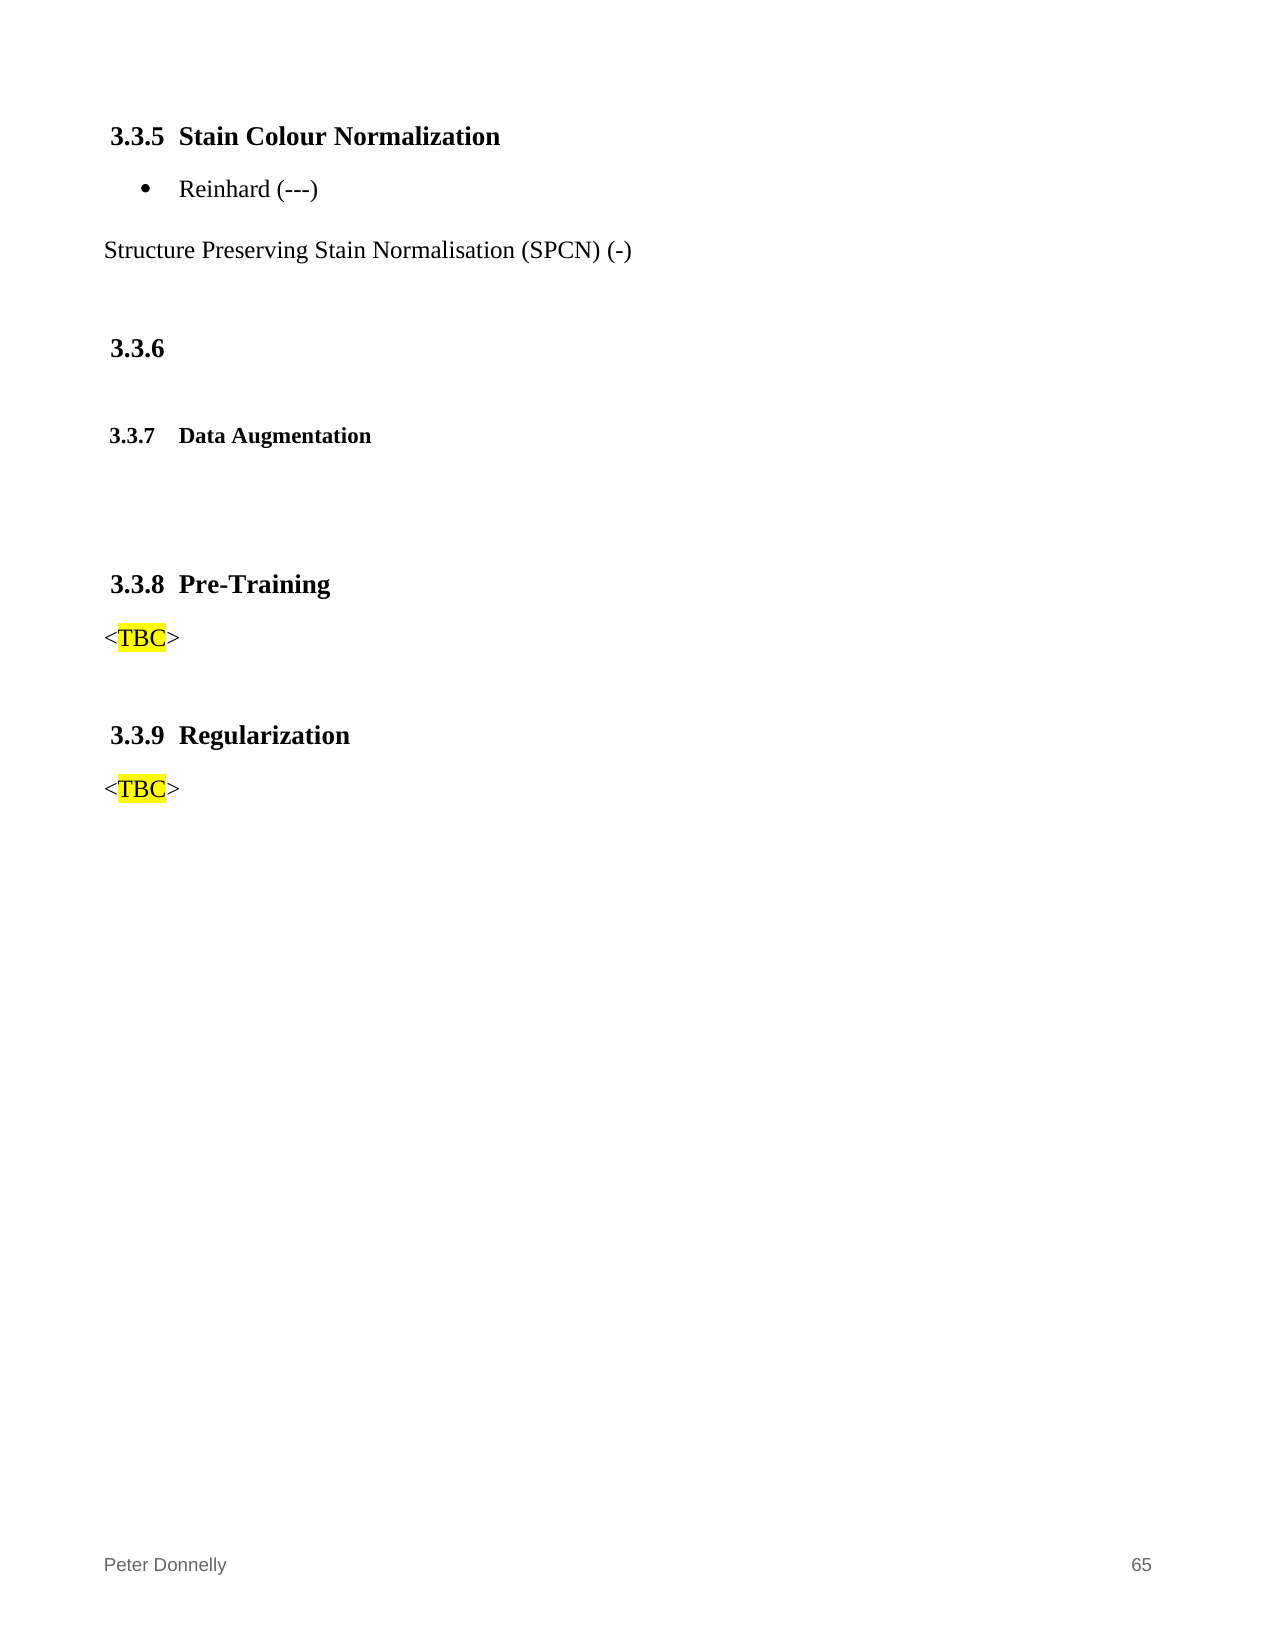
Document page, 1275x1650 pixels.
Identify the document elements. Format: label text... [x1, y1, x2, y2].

subtitle Stain Colour Normalization [103, 120, 1181, 151]
subtitle Data Augmentation [103, 422, 1181, 448]
text <TBC> [103, 623, 1181, 652]
text Structure Preserving Stain Normalisation (SPCN) (-) [103, 235, 1181, 264]
subtitle Pre-Training [103, 568, 1181, 599]
subtitle Regularization [103, 719, 1181, 750]
list Reinhard (---) [141, 174, 1181, 203]
text <TBC> [103, 774, 1181, 803]
